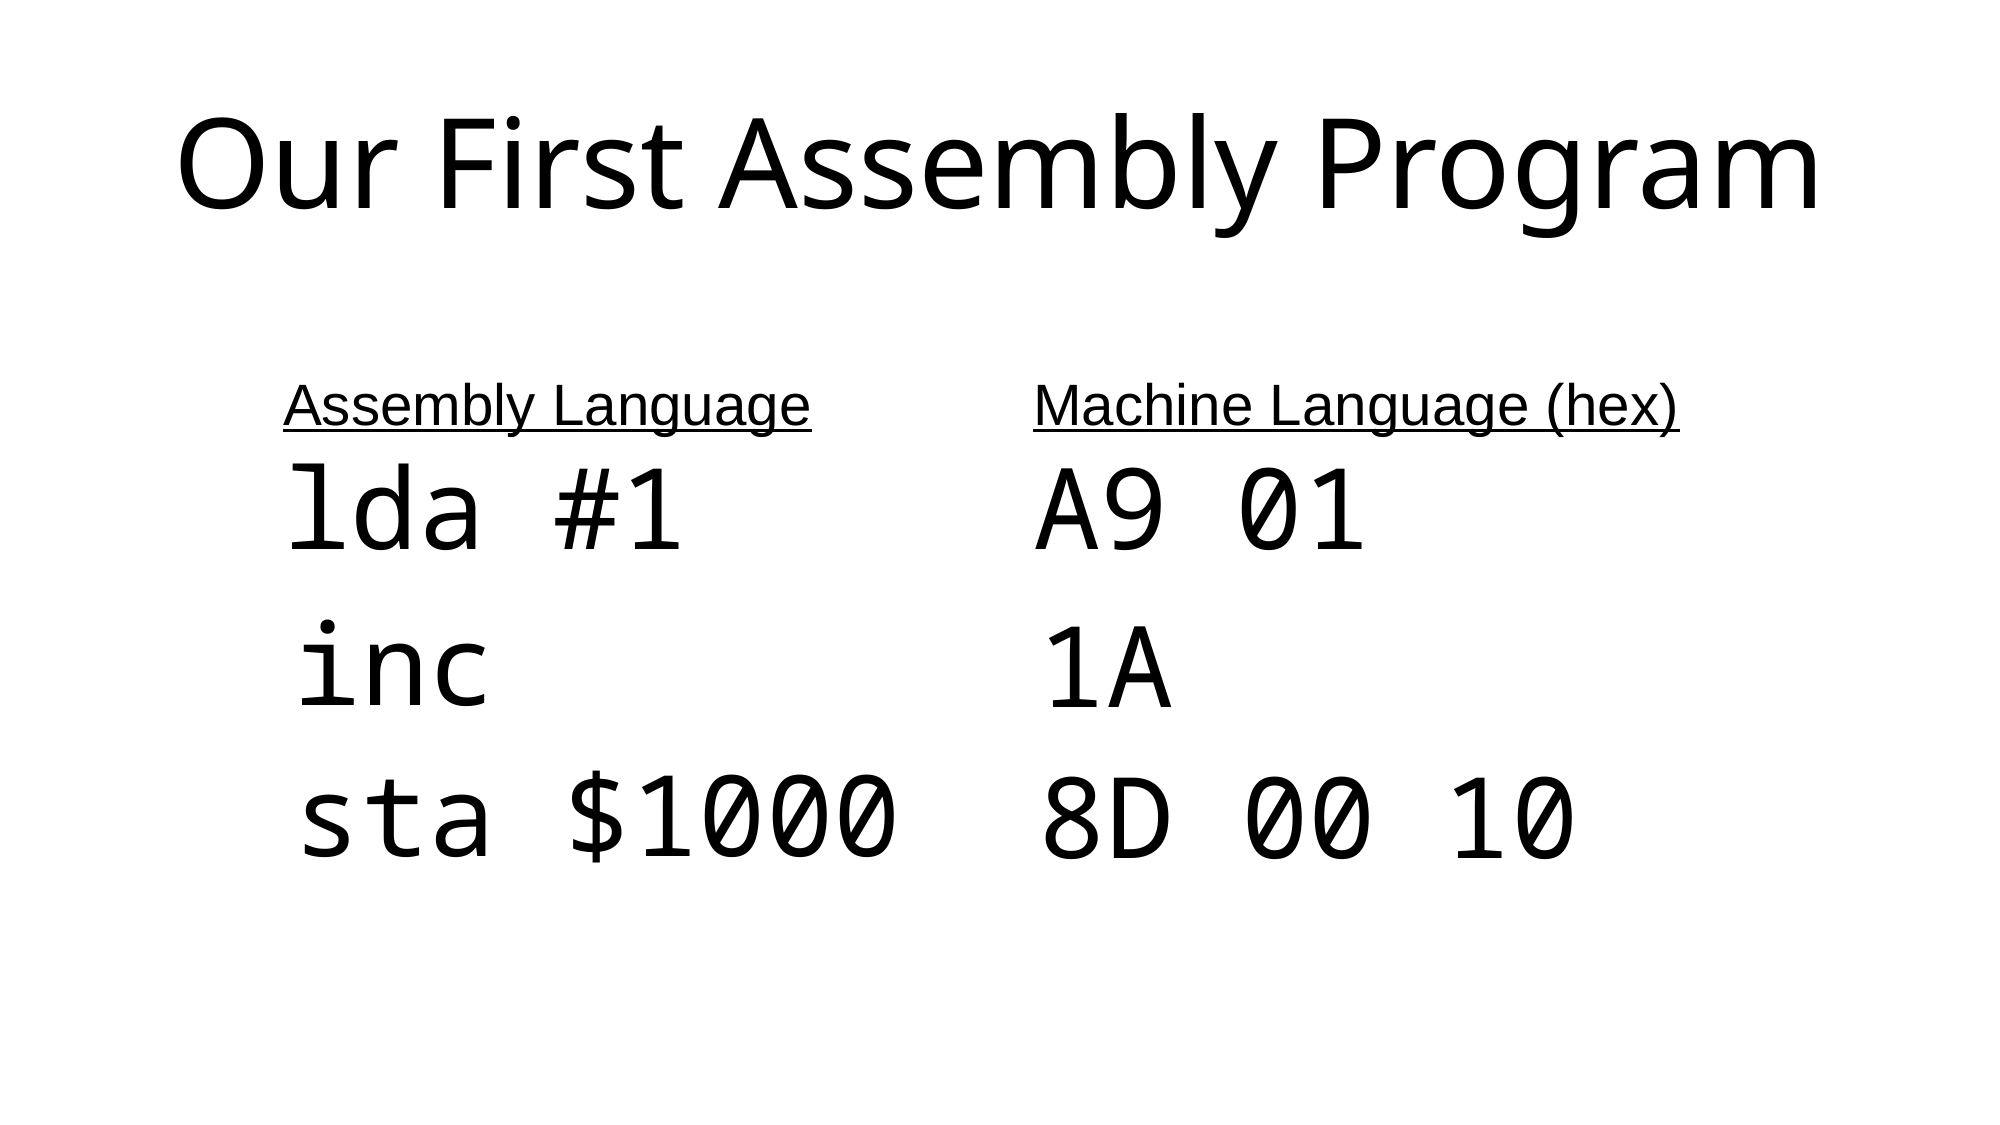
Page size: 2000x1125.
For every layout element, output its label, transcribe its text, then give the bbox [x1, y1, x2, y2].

title Our First Assembly Program [137, 59, 1862, 278]
text_box Assembly Language Machine Language (hex) lda #1 A9 01 [268, 360, 1770, 651]
text_box sta $1000 [278, 736, 924, 888]
text_box 1A [1023, 587, 1215, 738]
text_box inc [278, 585, 514, 736]
text_box 8D 00 10 [1023, 738, 1698, 891]
